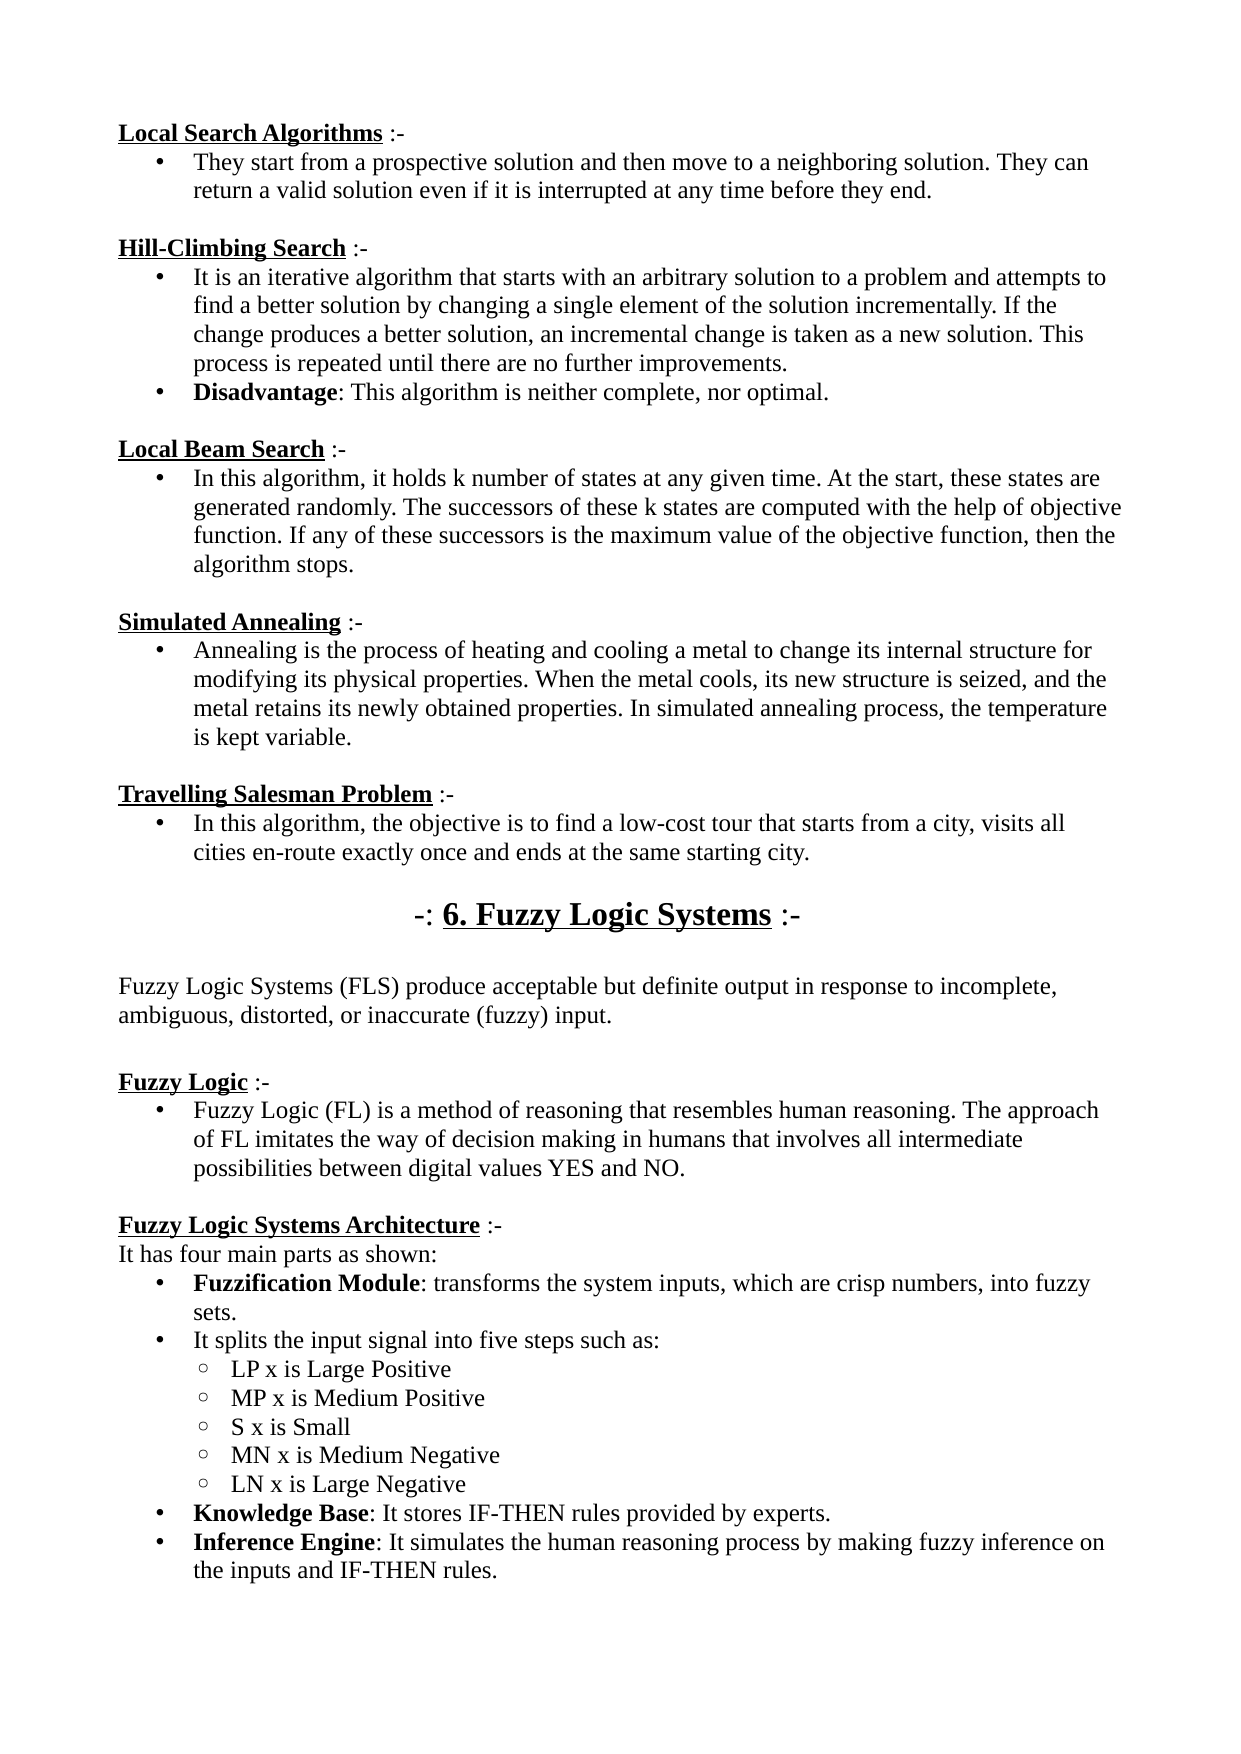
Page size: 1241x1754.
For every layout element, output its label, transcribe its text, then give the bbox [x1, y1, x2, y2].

list LP x is Large Positive [193, 1354, 1122, 1383]
list S x is Small [193, 1412, 1122, 1441]
text Hill-Climbing Search :- [118, 233, 1122, 262]
text Travelling Salesman Problem :- [118, 779, 1122, 808]
list In this algorithm, it holds k number of states at any given time. At the start, these states are generated randomly. The successors of these k states are computed with the help of objective function. If any of these successors is the maximum value of the objective function, then the algorithm stops. [156, 463, 1122, 578]
list MN x is Medium Negative [193, 1441, 1122, 1469]
text Fuzzy Logic :- [118, 1067, 1122, 1096]
list Annealing is the process of heating and cooling a metal to change its internal structure for modifying its physical properties. When the metal cools, its new structure is seized, and the metal retains its newly obtained properties. In simulated annealing process, the temperature is kept variable. [156, 636, 1122, 751]
list In this algorithm, the objective is to find a low-cost tour that starts from a city, visits all cities en-route exactly once and ends at the same starting city. [156, 808, 1122, 866]
text Local Beam Search :- [118, 434, 1122, 463]
list LN x is Large Negative [193, 1469, 1122, 1498]
list MP x is Medium Positive [193, 1383, 1122, 1412]
text ambiguous, distorted, or inaccurate (fuzzy) input. [118, 1000, 1122, 1028]
list It splits the input signal into five steps such as: [156, 1326, 1122, 1354]
text Fuzzy Logic Systems Architecture :- [118, 1211, 1122, 1239]
text Simulated Annealing :- [118, 607, 1122, 636]
text Fuzzy Logic Systems (FLS) produce acceptable but definite output in response to incomplete, [118, 971, 1122, 1000]
list They start from a prospective solution and then move to a neighboring solution. They can return a valid solution even if it is interrupted at any time before they end. [156, 147, 1122, 204]
list Knowledge Base: It stores IF-THEN rules provided by experts. [156, 1498, 1122, 1527]
text -: 6. Fuzzy Logic Systems :- [118, 894, 1122, 933]
text It has four main parts as shown: [118, 1239, 1122, 1268]
list Fuzzification Module: transforms the system inputs, which are crisp numbers, into fuzzy sets. [156, 1268, 1122, 1326]
list Fuzzy Logic (FL) is a method of reasoning that resembles human reasoning. The approach of FL imitates the way of decision making in humans that involves all intermediate possibilities between digital values YES and NO. [156, 1096, 1122, 1182]
text Local Search Algorithms :- [118, 118, 1122, 147]
list It is an iterative algorithm that starts with an arbitrary solution to a problem and attempts to find a better solution by changing a single element of the solution incrementally. If the change produces a better solution, an incremental change is taken as a new solution. This process is repeated until there are no further improvements. [156, 262, 1122, 377]
list Inference Engine: It simulates the human reasoning process by making fuzzy inference on the inputs and IF-THEN rules. [156, 1527, 1122, 1584]
list Disadvantage: This algorithm is neither complete, nor optimal. [156, 377, 1122, 406]
